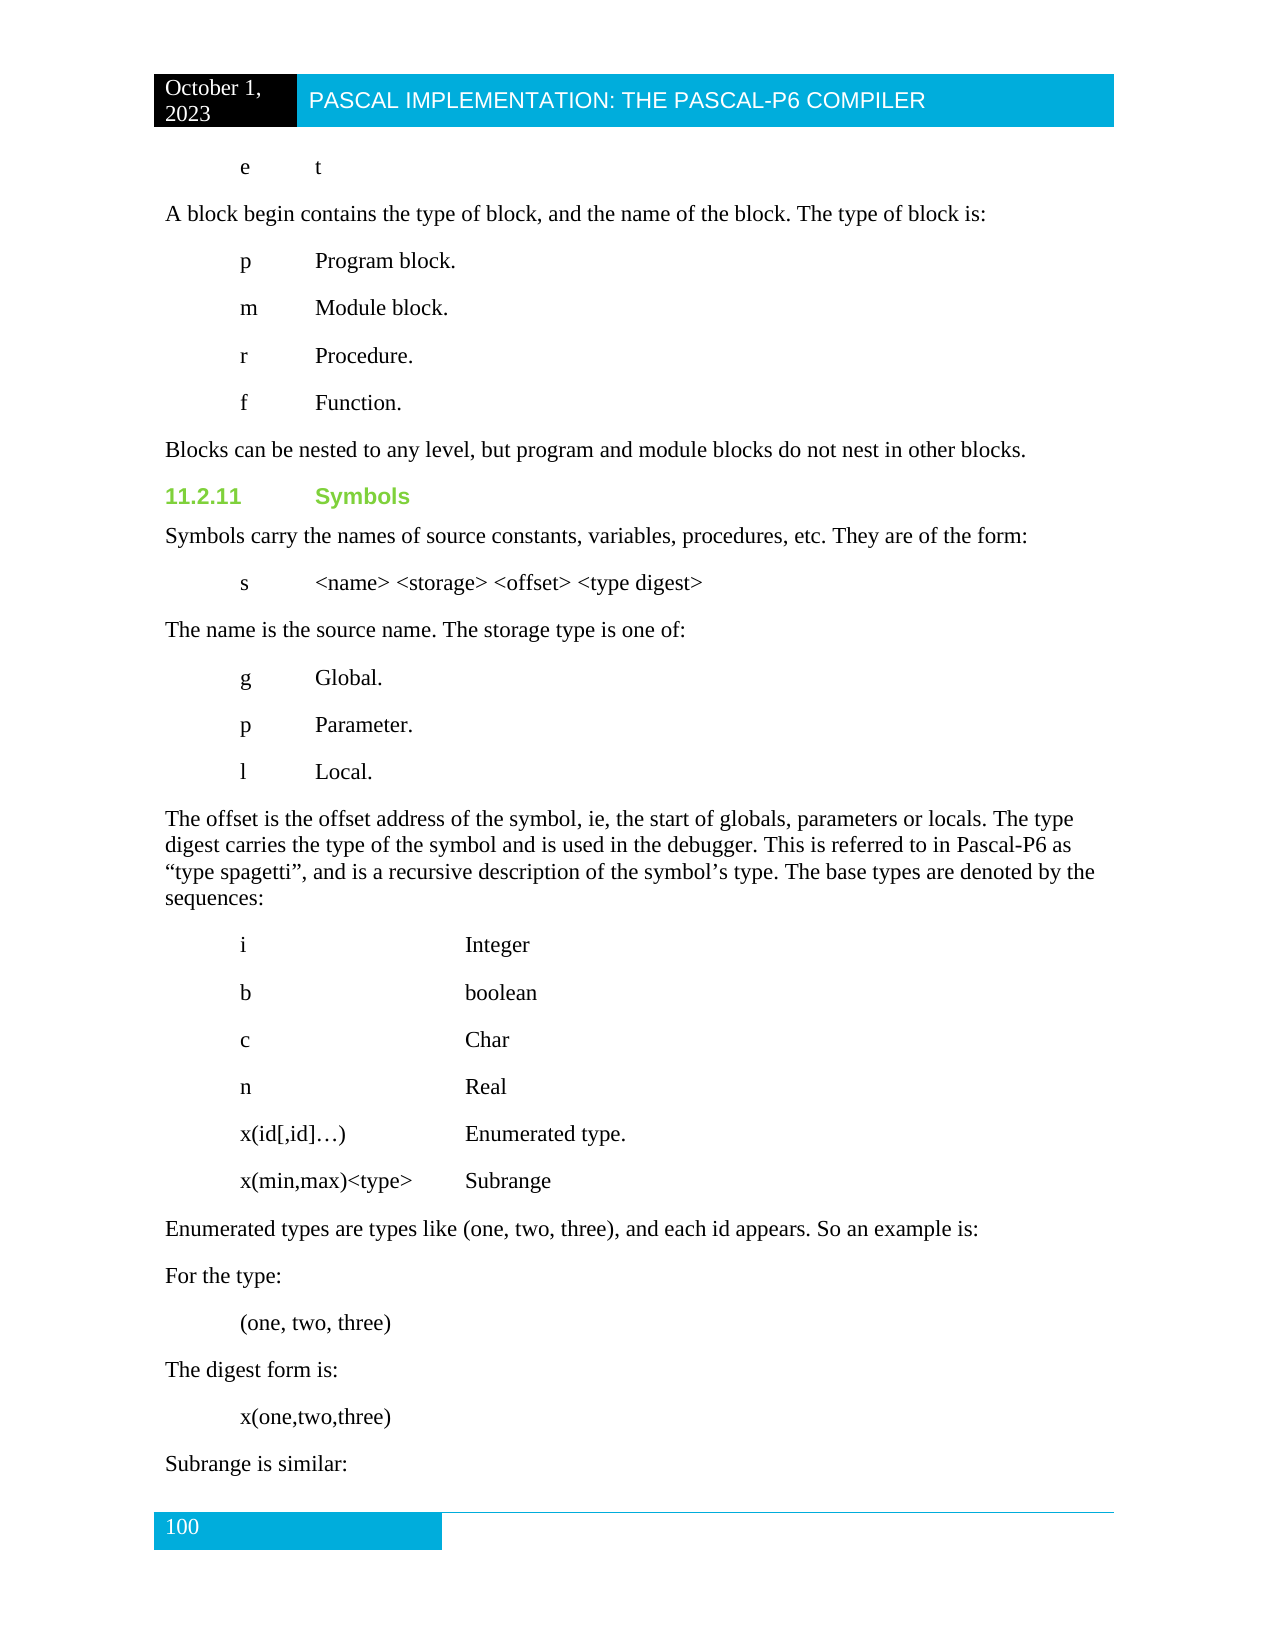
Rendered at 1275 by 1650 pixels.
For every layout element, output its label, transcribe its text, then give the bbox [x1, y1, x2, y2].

text p Program block. [165, 247, 1125, 274]
text m Module block. [165, 294, 1125, 321]
text For the type: [165, 1262, 1125, 1288]
text b boolean [165, 979, 1125, 1005]
text s <name> <storage> <offset> <type digest> [165, 569, 1125, 596]
text Enumerated types are types like (one, two, three), and each id appears. So an example is: [165, 1214, 1125, 1241]
text g Global. [165, 664, 1125, 690]
text x(one,two,three) [165, 1403, 1125, 1430]
text x(min,max)<type> Subrange [165, 1167, 1125, 1194]
text e t [165, 153, 1125, 179]
text n Real [165, 1073, 1125, 1099]
text The offset is the offset address of the symbol, ie, the start of globals, parameters or locals. The type digest carries the type of the symbol and is used in the debugger. This is referred to in Pascal-P6 as “type spagetti”, and is a recursive description of the symbol’s type. The base types are denoted by the sequences: [165, 805, 1125, 911]
text Blocks can be nested to any level, but program and module blocks do not nest in other blocks. [165, 436, 1125, 462]
text Symbols carry the names of source constants, variables, procedures, etc. They are of the form: [165, 522, 1125, 548]
text (one, two, three) [165, 1309, 1125, 1335]
text r Procedure. [165, 342, 1125, 368]
text The digest form is: [165, 1356, 1125, 1382]
text Subrange is similar: [165, 1451, 1125, 1477]
text i Integer [165, 931, 1125, 958]
subtitle Symbols [165, 483, 1125, 509]
text l Local. [165, 758, 1125, 784]
text p Parameter. [165, 711, 1125, 737]
text x(id[,id]…) Enumerated type. [165, 1120, 1125, 1147]
text A block begin contains the type of block, and the name of the block. The type of block is: [165, 200, 1125, 226]
text The name is the source name. The storage type is one of: [165, 616, 1125, 643]
text f Function. [165, 389, 1125, 415]
text c Char [165, 1026, 1125, 1052]
